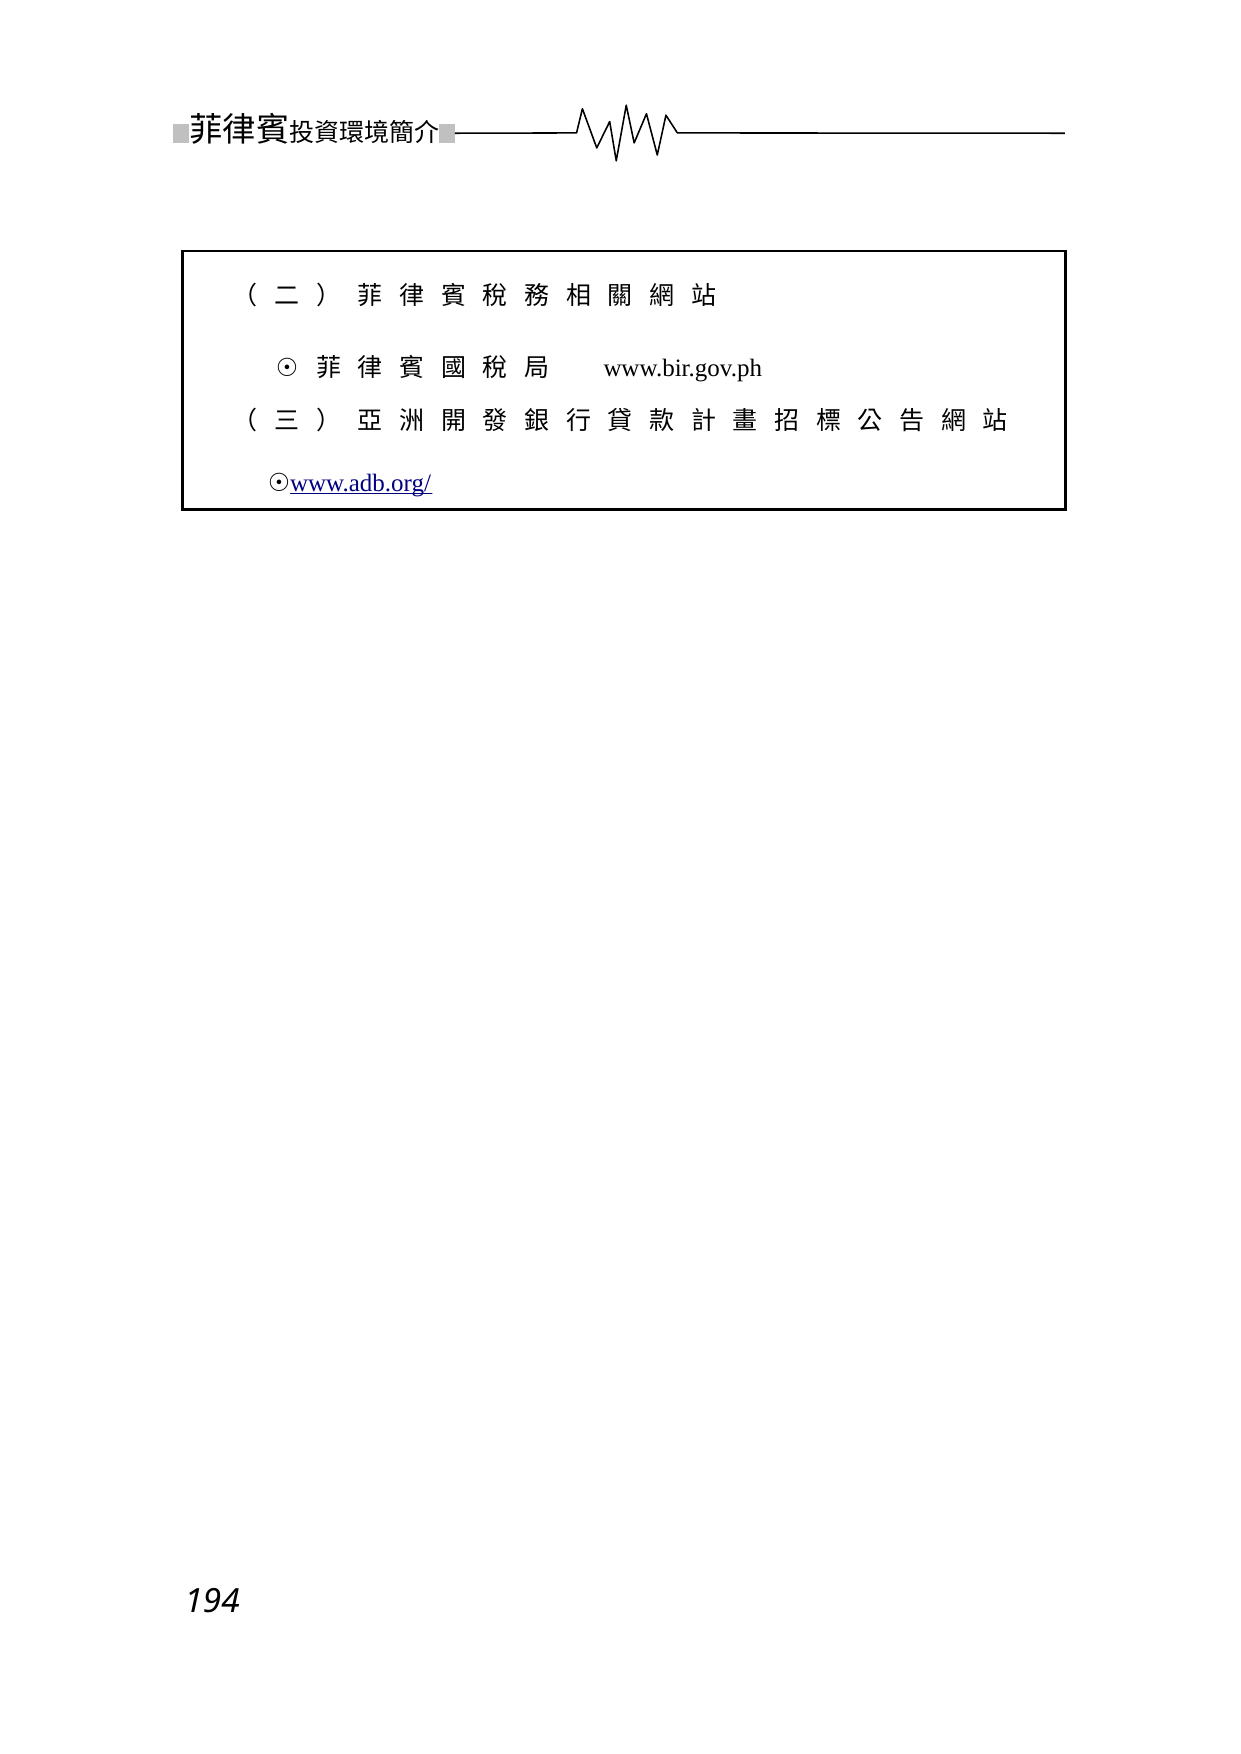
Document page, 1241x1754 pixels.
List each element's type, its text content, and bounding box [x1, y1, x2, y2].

table_cell （二）菲律賓稅務相關網站 ☉菲律賓國稅局 www.bir.gov.ph （三）亞洲開發銀行貸款計畫招標公告網站 ☉www.adb.org/ [184, 252, 1064, 508]
